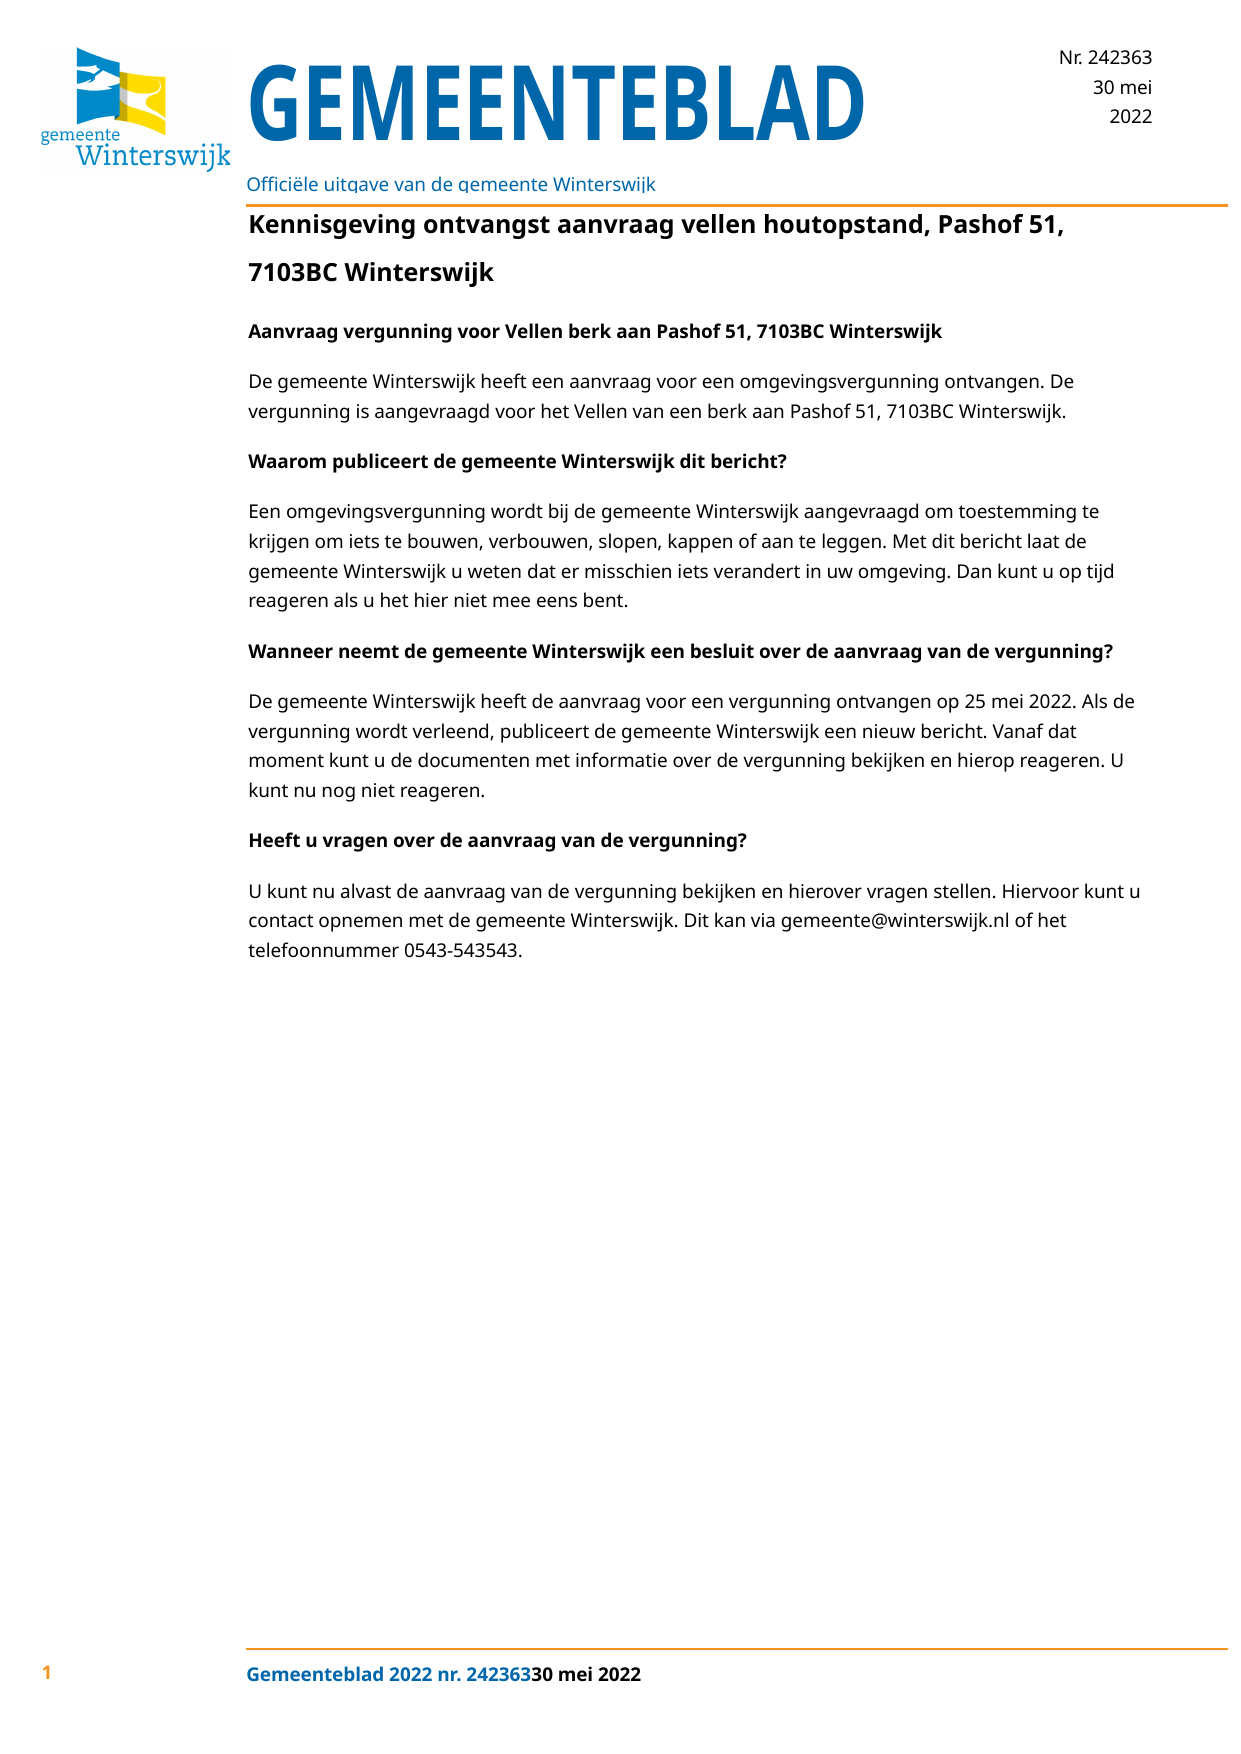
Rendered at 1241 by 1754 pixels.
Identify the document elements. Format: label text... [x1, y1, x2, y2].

text Kennisgeving ontvangst aanvraag vellen houtopstand, Pashof 51, 7103BC Winterswijk [248, 207, 1152, 288]
picture [225, 153, 231, 162]
text Aanvraag vergunning voor Vellen berk aan Pashof 51, 7103BC Winterswijk [248, 318, 1152, 344]
text Wanneer neemt de gemeente Winterswijk een besluit over de aanvraag van de vergunning? [248, 638, 1152, 664]
text Een omgevingsvergunning wordt bij de gemeente Winterswijk aangevraagd om toestemming te krijgen om iets te bouwen, verbouwen, slopen, kappen of aan te leggen. Met dit bericht laat de gemeente Winterswijk u weten dat er misschien iets verandert in uw omgeving. Dan kunt u op tijd reageren als u het hier niet mee eens bent. [248, 499, 1152, 613]
text Heeft u vragen over de aanvraag van de vergunning? [248, 827, 1152, 853]
picture [41, 47, 231, 172]
text De gemeente Winterswijk heeft de aanvraag voor een vergunning ontvangen op 25 mei 2022. Als de vergunning wordt verleend, publiceert de gemeente Winterswijk een nieuw bericht. Vanaf dat moment kunt u de documenten met informatie over de vergunning bekijken en hierop reageren. U kunt nu nog niet reageren. [248, 688, 1152, 803]
text De gemeente Winterswijk heeft een aanvraag voor een omgevingsvergunning ontvangen. De vergunning is aangevraagd voor het Vellen van een berk aan Pashof 51, 7103BC Winterswijk. [248, 368, 1152, 424]
text Waarom publiceert de gemeente Winterswijk dit bericht? [248, 448, 1152, 474]
text U kunt nu alvast de aanvraag van de vergunning bekijken en hierover vragen stellen. Hiervoor kunt u contact opnemen met de gemeente Winterswijk. Dit kan via gemeente@winterswijk.nl of het telefoonnummer 0543-543543. [248, 878, 1152, 963]
